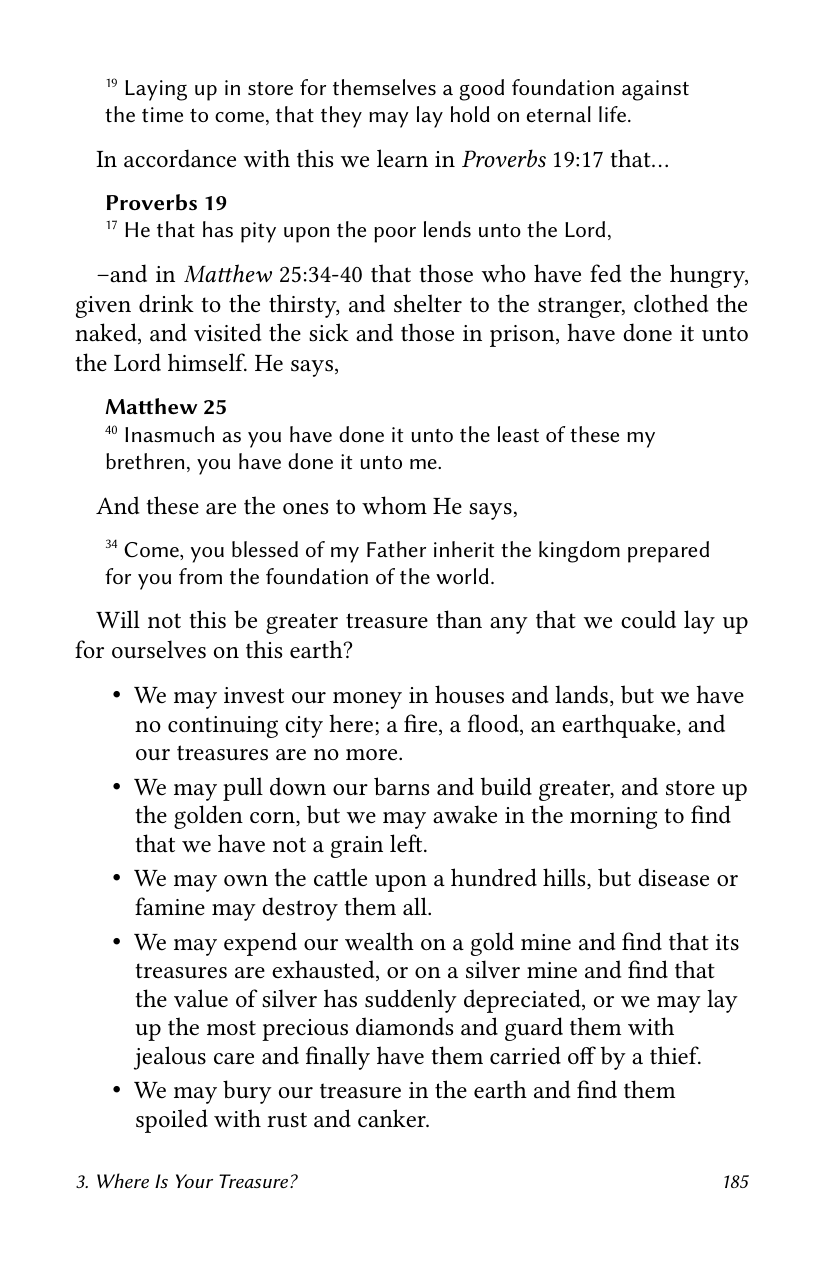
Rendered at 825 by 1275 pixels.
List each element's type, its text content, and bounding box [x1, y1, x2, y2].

text In accordance with this we learn in Proverbs 19:17 that… [75, 145, 750, 173]
text 17 He that has pity upon the poor lends unto the Lord, [105, 217, 720, 243]
list We may own the cattle upon a hundred hills, but disease or famine may destroy them all. [112, 864, 750, 922]
text Proverbs 19 [105, 190, 750, 216]
list We may bury our treasure in the earth and find them spoiled with rust and canker. [112, 1076, 750, 1133]
text Matthew 25 [105, 394, 750, 420]
text And these are the ones to whom He says, [75, 492, 750, 520]
text 34 Come, you blessed of my Father inherit the kingdom prepared for you from the foundation of the world. [105, 537, 720, 590]
list We may pull down our barns and build greater, and store up the golden corn, but we may awake in the morning to find that we have not a grain left. [112, 773, 750, 858]
text –and in Matthew 25:34-40 that those who have fed the hungry, given drink to the thirsty, and shelter to the stranger, clothed the naked, and visited the sick and those in prison, have done it unto the Lord himself. He says, [75, 260, 750, 378]
text 19 Laying up in store for themselves a good foundation against the time to come, that they may lay hold on eternal life. [105, 75, 720, 128]
text Will not this be greater treasure than any that we could lay up for ourselves on this earth? [75, 606, 750, 665]
list We may expend our wealth on a gold mine and find that its treasures are exhausted, or on a silver mine and find that the value of silver has suddenly depreciated, or we may lay up the most precious diamonds and guard them with jealous care and finally have them carried off by a thief. [112, 928, 750, 1070]
text 40 Inasmuch as you have done it unto the least of these my brethren, you have done it unto me. [105, 422, 720, 475]
list We may invest our money in houses and lands, but we have no continuing city here; a fire, a flood, an earthquake, and our treasures are no more. [112, 681, 750, 767]
